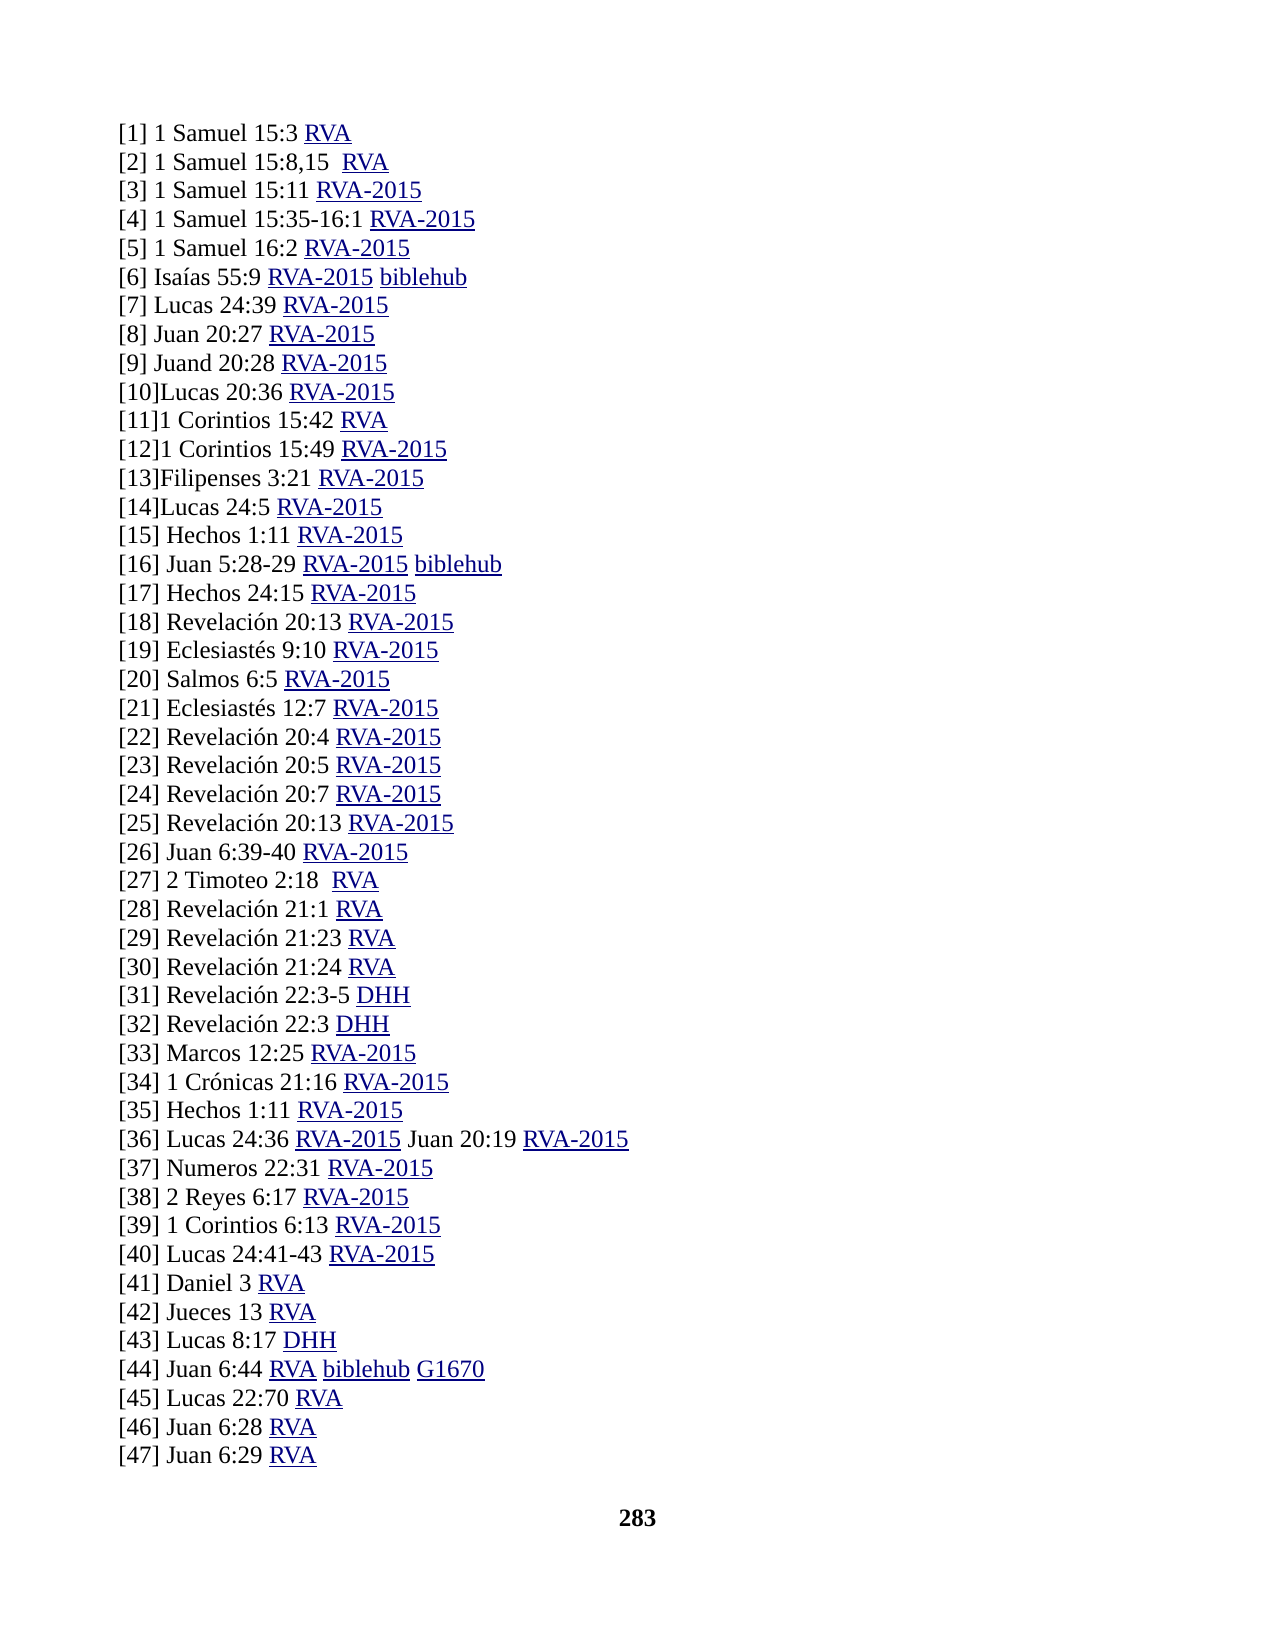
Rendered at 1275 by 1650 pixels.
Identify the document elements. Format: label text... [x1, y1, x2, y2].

text Hechos 24:15 RVA-2015 [118, 578, 1157, 607]
text Eclesiastés 12:7 RVA-2015 [118, 693, 1157, 722]
text Juan 6:44 RVA biblehub G1670 [118, 1354, 1157, 1383]
text 1 Samuel 15:11 RVA-2015 [118, 176, 1157, 204]
text 1 Corintios 15:42 RVA [118, 406, 1157, 434]
text 1 Samuel 15:3 RVA [118, 118, 1157, 147]
text Daniel 3 RVA [118, 1268, 1157, 1297]
text Revelación 21:24 RVA [118, 952, 1157, 981]
text Lucas 24:5 RVA-2015 [118, 492, 1157, 521]
text Lucas 22:70 RVA [118, 1383, 1157, 1412]
text Lucas 24:39 RVA-2015 [118, 291, 1157, 319]
text 2 Timoteo 2:18 RVA [118, 866, 1157, 894]
text Revelación 22:3 DHH [118, 1009, 1157, 1038]
text Hechos 1:11 RVA-2015 [118, 521, 1157, 549]
text Lucas 8:17 DHH [118, 1326, 1157, 1354]
text Jueces 13 RVA [118, 1297, 1157, 1326]
text Revelación 20:7 RVA-2015 [118, 779, 1157, 808]
text 1 Crónicas 21:16 RVA-2015 [118, 1067, 1157, 1096]
text Filipenses 3:21 RVA-2015 [118, 463, 1157, 492]
text Eclesiastés 9:10 RVA-2015 [118, 636, 1157, 664]
text 1 Samuel 15:8,15 RVA [118, 147, 1157, 176]
text Revelación 20:13 RVA-2015 [118, 808, 1157, 837]
text Lucas 24:41-43 RVA-2015 [118, 1239, 1157, 1268]
text Lucas 20:36 RVA-2015 [118, 377, 1157, 406]
text Juan 6:39-40 RVA-2015 [118, 837, 1157, 866]
text 1 Corintios 15:49 RVA-2015 [118, 434, 1157, 463]
text Revelación 20:5 RVA-2015 [118, 751, 1157, 779]
text 1 Samuel 15:35-16:1 RVA-2015 [118, 204, 1157, 233]
text Revelación 20:4 RVA-2015 [118, 722, 1157, 751]
text Juand 20:28 RVA-2015 [118, 348, 1157, 377]
text Juan 6:29 RVA [118, 1441, 1157, 1469]
text Hechos 1:11 RVA-2015 [118, 1096, 1157, 1124]
text Juan 6:28 RVA [118, 1412, 1157, 1441]
text Lucas 24:36 RVA-2015 Juan 20:19 RVA-2015 [118, 1124, 1157, 1153]
text 2 Reyes 6:17 RVA-2015 [118, 1182, 1157, 1211]
text Revelación 21:23 RVA [118, 923, 1157, 952]
text Juan 5:28-29 RVA-2015 biblehub [118, 549, 1157, 578]
text Revelación 21:1 RVA [118, 894, 1157, 923]
text Revelación 22:3-5 DHH [118, 981, 1157, 1009]
text Marcos 12:25 RVA-2015 [118, 1038, 1157, 1067]
text Numeros 22:31 RVA-2015 [118, 1153, 1157, 1182]
text Isaías 55:9 RVA-2015 biblehub [118, 262, 1157, 291]
text Revelación 20:13 RVA-2015 [118, 607, 1157, 636]
text 1 Samuel 16:2 RVA-2015 [118, 233, 1157, 262]
text Juan 20:27 RVA-2015 [118, 319, 1157, 348]
text Salmos 6:5 RVA-2015 [118, 664, 1157, 693]
text 1 Corintios 6:13 RVA-2015 [118, 1211, 1157, 1239]
